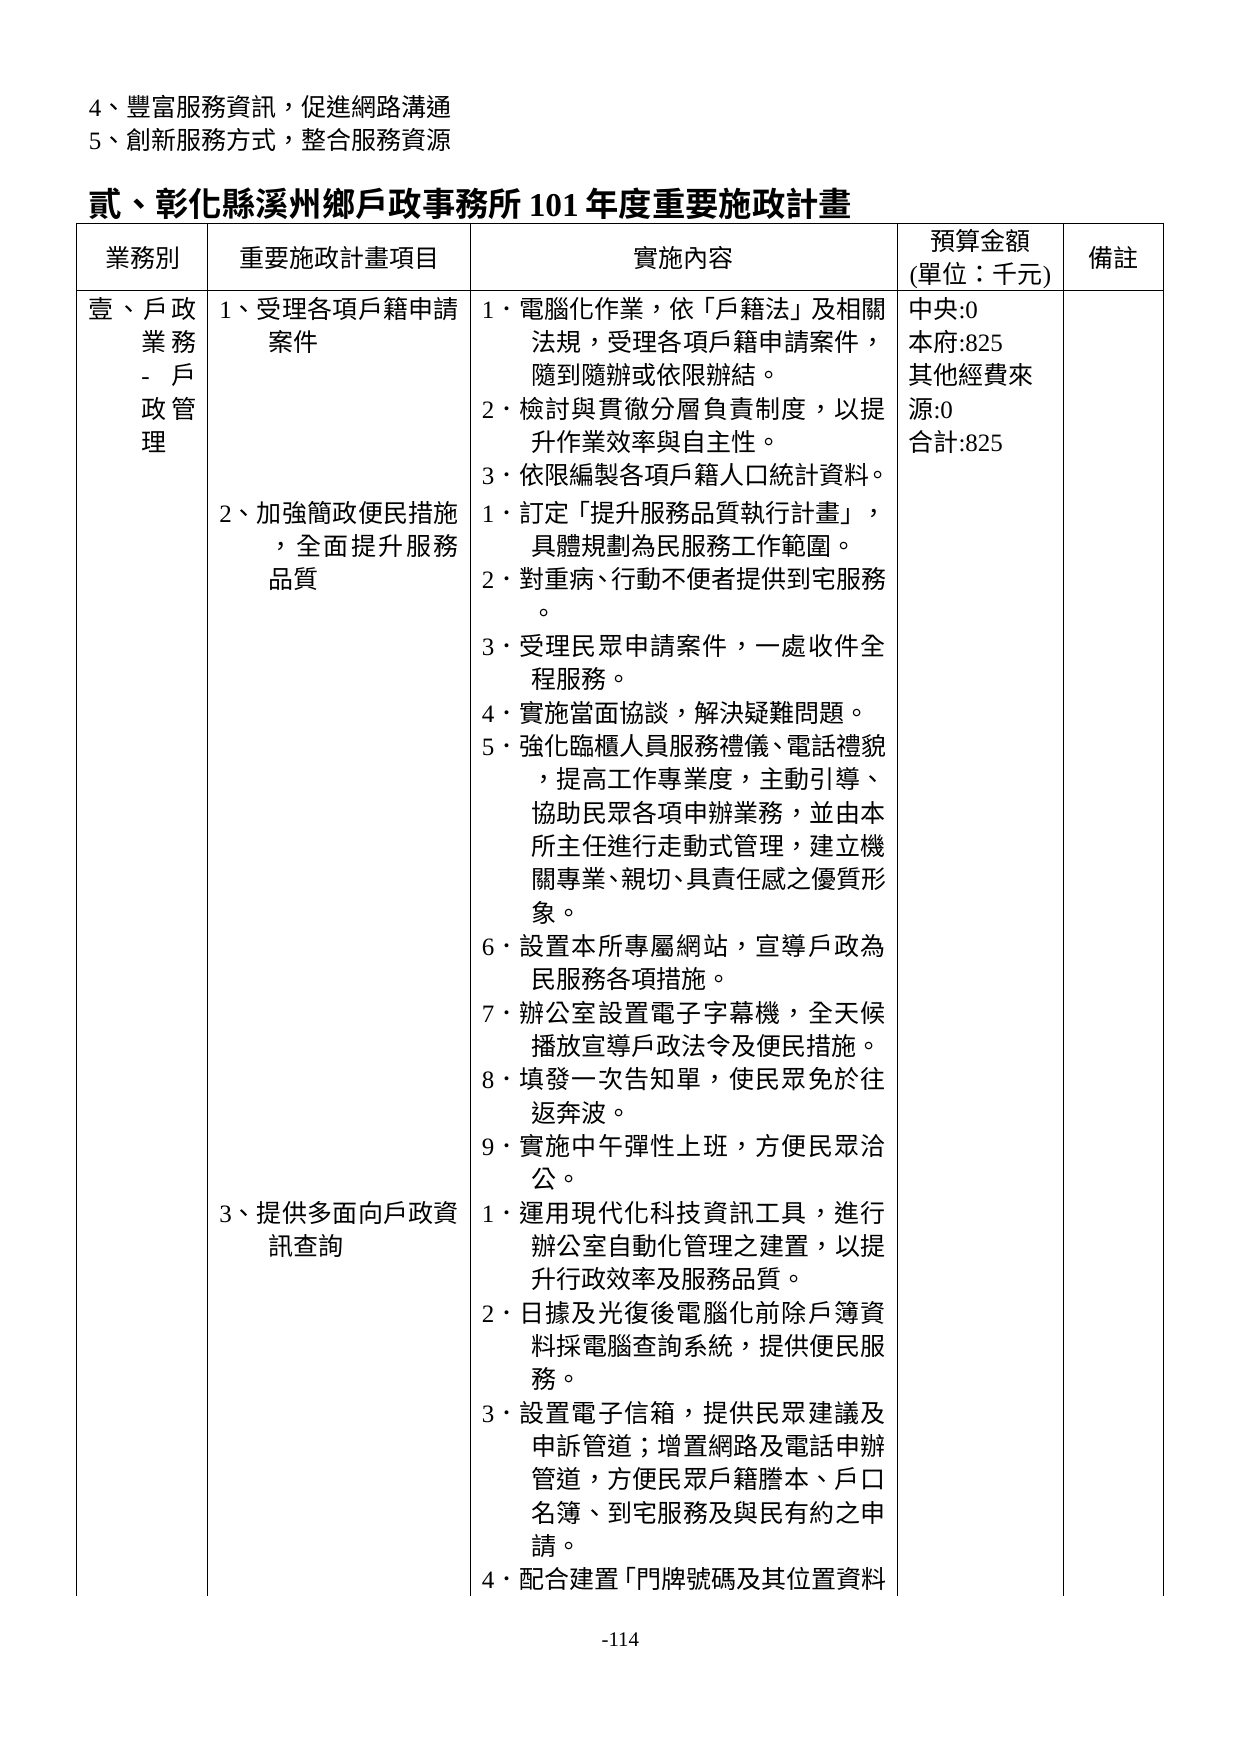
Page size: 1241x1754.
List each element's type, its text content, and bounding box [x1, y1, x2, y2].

table_cell [898, 496, 1063, 1196]
table_cell [1064, 1196, 1163, 1596]
table_cell 提供多面向戶政資訊查詢 [208, 1196, 470, 1596]
list 豐富服務資訊，促進網路溝通 [88, 89, 1152, 123]
table_header 實施內容 [471, 224, 897, 290]
table_cell 訂定「提升服務品質執行計畫」，具體規劃為民服務工作範圍。 對重病、行動不便者提供到宅服務。 受理民眾申請案件，一處收件全程服務。 實施當面協談，解決疑難問題。 強化臨櫃人員服務禮儀、電話禮貌，提高工作專業度，主動引導、協助民眾各項申辦業務，並由本所主任進行走動式管理，建立機關專業、親切、具責任感之優質形象。 設置本所專屬網站，宣導戶政為民服務各項措施。 辦公室設置電子字幕機，全天候播放宣導戶政法令及便民措施。 填發一次告知單，使民眾免於往返奔波。 實施中午彈性上班，方便民眾洽公。 [471, 496, 897, 1196]
table_cell [77, 1196, 207, 1596]
table_cell 壹、戶政業務-戶政管理 [77, 291, 207, 496]
table_cell 運用現代化科技資訊工具，進行辦公室自動化管理之建置，以提升行政效率及服務品質。 日據及光復後電腦化前除戶簿資料採電腦查詢系統，提供便民服務。 設置電子信箱，提供民眾建議及申訴管道；增置網路及電話申辦管道，方便民眾戶籍謄本、戶口名簿、到宅服務及與民有約之申請。 配合建置「門牌號碼及其位置資料 [471, 1196, 897, 1596]
list 創新服務方式，整合服務資源 [88, 123, 1152, 156]
table_header 業務別 [77, 224, 207, 290]
table_cell [77, 496, 207, 1196]
table_cell 加強簡政便民措施，全面提升服務品質 [208, 496, 470, 1196]
text 貳、彰化縣溪州鄉戶政事務所101年度重要施政計畫 [88, 189, 1152, 223]
table_cell 電腦化作業，依「戶籍法」及相關法規，受理各項戶籍申請案件，隨到隨辦或依限辦結。 檢討與貫徹分層負責制度，以提升作業效率與自主性。 依限編製各項戶籍人口統計資料。 [471, 291, 897, 496]
table_header 備註 [1064, 224, 1163, 290]
table_cell [1064, 496, 1163, 1196]
table_cell [1064, 291, 1163, 496]
table_cell [898, 1196, 1063, 1596]
table_cell 中央:0 本府:825 其他經費來源:0 合計:825 [898, 291, 1063, 496]
table_cell 受理各項戶籍申請案件 [208, 291, 470, 496]
table_header 預算金額 (單位：千元) [898, 224, 1063, 290]
table_header 重要施政計畫項目 [208, 224, 470, 290]
